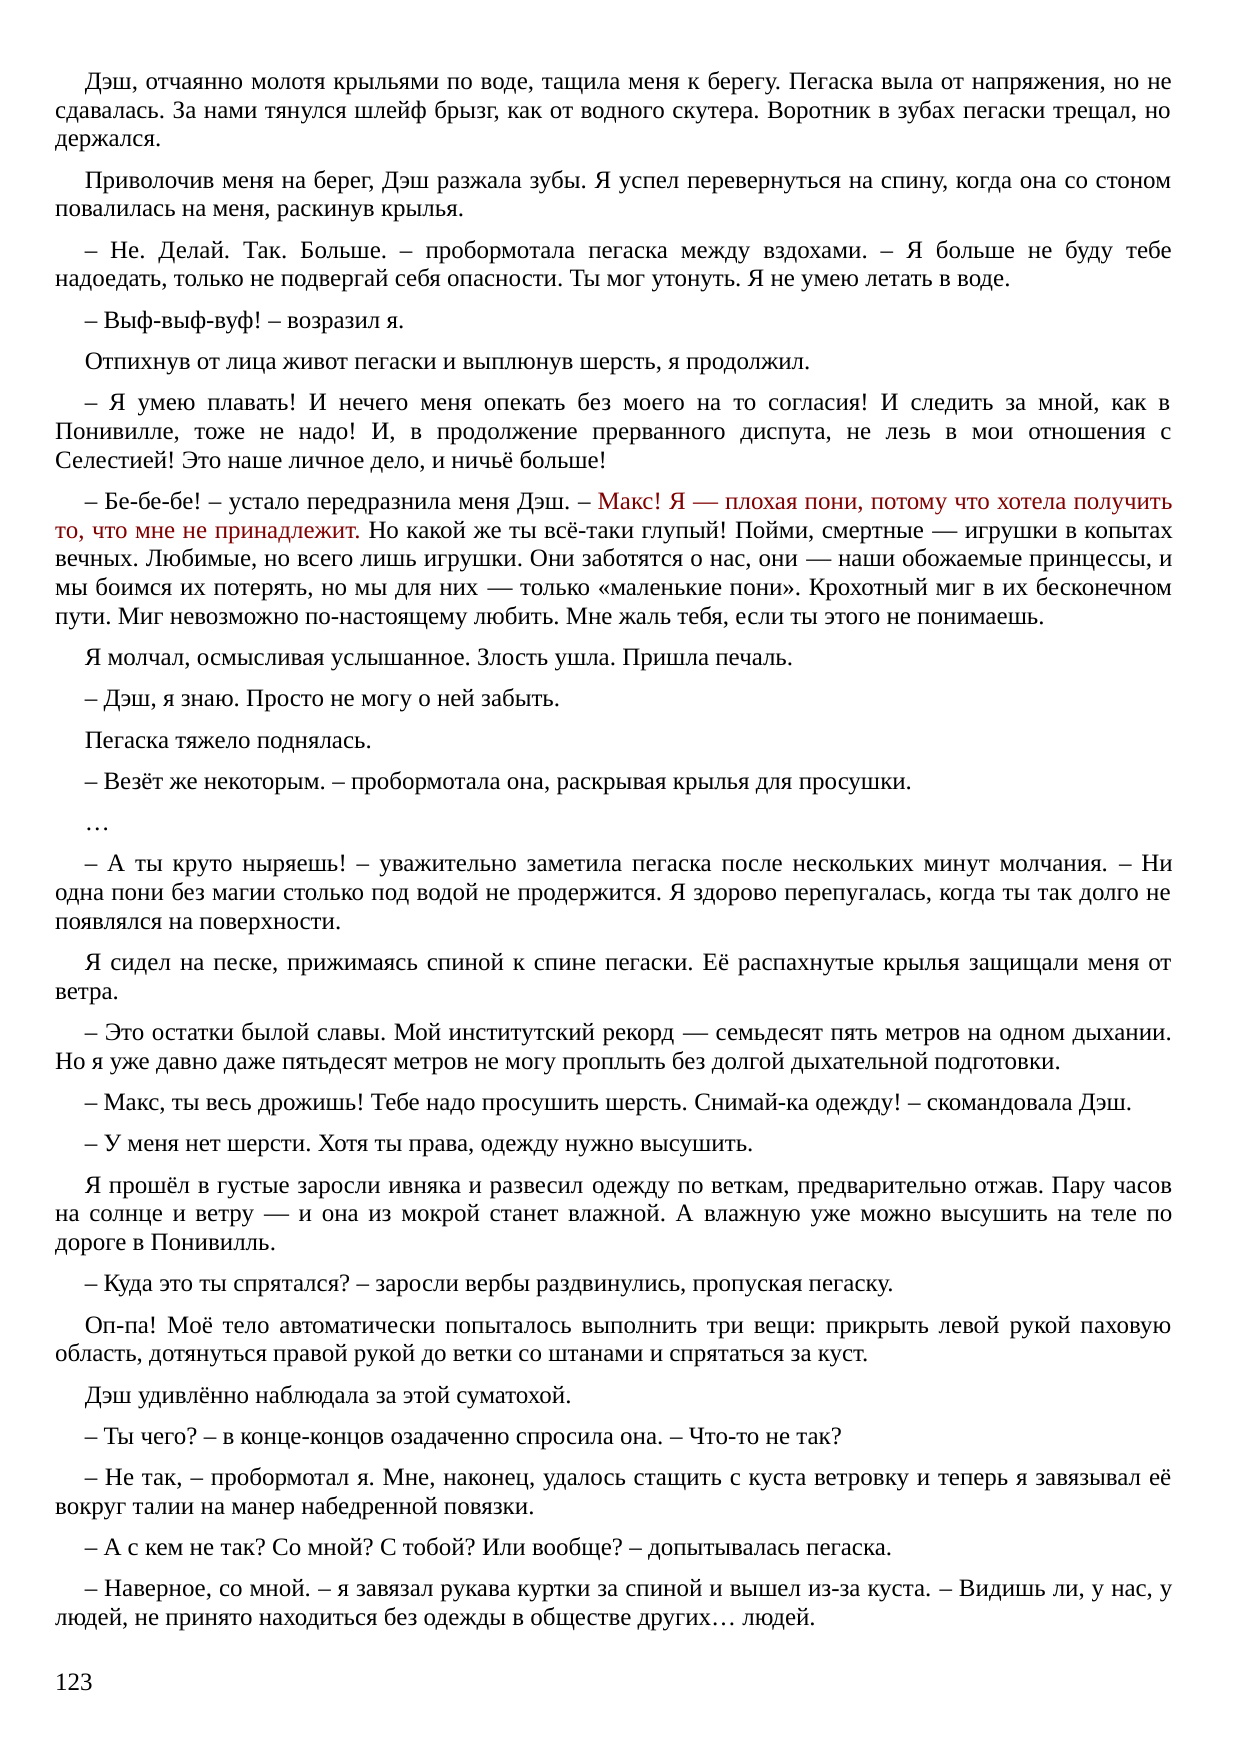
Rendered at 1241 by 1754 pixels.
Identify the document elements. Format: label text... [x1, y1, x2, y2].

text – Куда это ты спрятался? – заросли вербы раздвинулись, пропуская пегаску. [55, 1268, 1173, 1297]
text … [55, 807, 1173, 836]
text – Не так, – пробормотал я. Мне, наконец, удалось стащить с куста ветровку и теперь я завязывал её вокруг талии на манер набедренной повязки. [55, 1462, 1173, 1520]
text Я прошёл в густые заросли ивняка и развесил одежду по веткам, предварительно отжав. Пару часов на солнце и ветру — и она из мокрой станет влажной. А влажную уже можно высушить на теле по дороге в Понивилль. [55, 1170, 1173, 1256]
text – Выф-выф-вуф! – возразил я. [55, 305, 1173, 333]
text Пегаска тяжело поднялась. [55, 725, 1173, 753]
text – Это остатки былой славы. Мой институтский рекорд — семьдесят пять метров на одном дыхании. Но я уже давно даже пятьдесят метров не могу проплыть без долгой дыхательной подготовки. [55, 1017, 1173, 1075]
text – У меня нет шерсти. Хотя ты права, одежду нужно высушить. [55, 1128, 1173, 1157]
text – Дэш, я знаю. Просто не могу о ней забыть. [55, 683, 1173, 712]
text – Везёт же некоторым. – пробормотала она, раскрывая крылья для просушки. [55, 766, 1173, 795]
text – Не. Делай. Так. Больше. – пробормотала пегаска между вздохами. – Я больше не буду тебе надоедать, только не подвергай себя опасности. Ты мог утонуть. Я не умею летать в воде. [55, 235, 1173, 292]
text – А ты круто ныряешь! – уважительно заметила пегаска после нескольких минут молчания. – Ни одна пони без магии столько под водой не продержится. Я здорово перепугалась, когда ты так долго не появлялся на поверхности. [55, 848, 1173, 935]
text – Ты чего? – в конце-концов озадаченно спросила она. – Что-то не так? [55, 1421, 1173, 1450]
text – Наверное, со мной. – я завязал рукава куртки за спиной и вышел из-за куста. – Видишь ли, у нас, у людей, не принято находиться без одежды в обществе других… людей. [55, 1573, 1173, 1631]
text – Бе-бе-бе! – устало передразнила меня Дэш. – Макс! Я — плохая пони, потому что хотела получить то, что мне не принадлежит. Но какой же ты всё-таки глупый! Пойми, смертные — игрушки в копытах вечных. Любимые, но всего лишь игрушки. Они заботятся о нас, они — наши обожаемые принцессы, и мы боимся их потерять, но мы для них — только «маленькие пони». Крохотный миг в их бесконечном пути. Миг невозможно по-настоящему любить. Мне жаль тебя, если ты этого не понимаешь. [55, 486, 1173, 630]
text Оп-па! Моё тело автоматически попыталось выполнить три вещи: прикрыть левой рукой паховую область, дотянуться правой рукой до ветки со штанами и спрятаться за куст. [55, 1310, 1173, 1367]
text Приволочив меня на берег, Дэш разжала зубы. Я успел перевернуться на спину, когда она со стоном повалилась на меня, раскинув крылья. [55, 165, 1173, 222]
text Отпихнув от лица живот пегаски и выплюнув шерсть, я продолжил. [55, 346, 1173, 375]
text Дэш, отчаянно молотя крыльями по воде, тащила меня к берегу. Пегаска выла от напряжения, но не сдавалась. За нами тянулся шлейф брызг, как от водного скутера. Воротник в зубах пегаски трещал, но держался. [55, 66, 1173, 152]
text – Я умею плавать! И нечего меня опекать без моего на то согласия! И следить за мной, как в Понивилле, тоже не надо! И, в продолжение прерванного диспута, не лезь в мои отношения с Селестией! Это наше личное дело, и ничьё больше! [55, 387, 1173, 473]
text Я сидел на песке, прижимаясь спиной к спине пегаски. Её распахнутые крылья защищали меня от ветра. [55, 947, 1173, 1005]
text – Макс, ты весь дрожишь! Тебе надо просушить шерсть. Снимай-ка одежду! – скомандовала Дэш. [55, 1087, 1173, 1116]
text Я молчал, осмысливая услышанное. Злость ушла. Пришла печаль. [55, 642, 1173, 671]
text Дэш удивлённо наблюдала за этой суматохой. [55, 1380, 1173, 1408]
text – А с кем не так? Со мной? С тобой? Или вообще? – допытывалась пегаска. [55, 1532, 1173, 1561]
